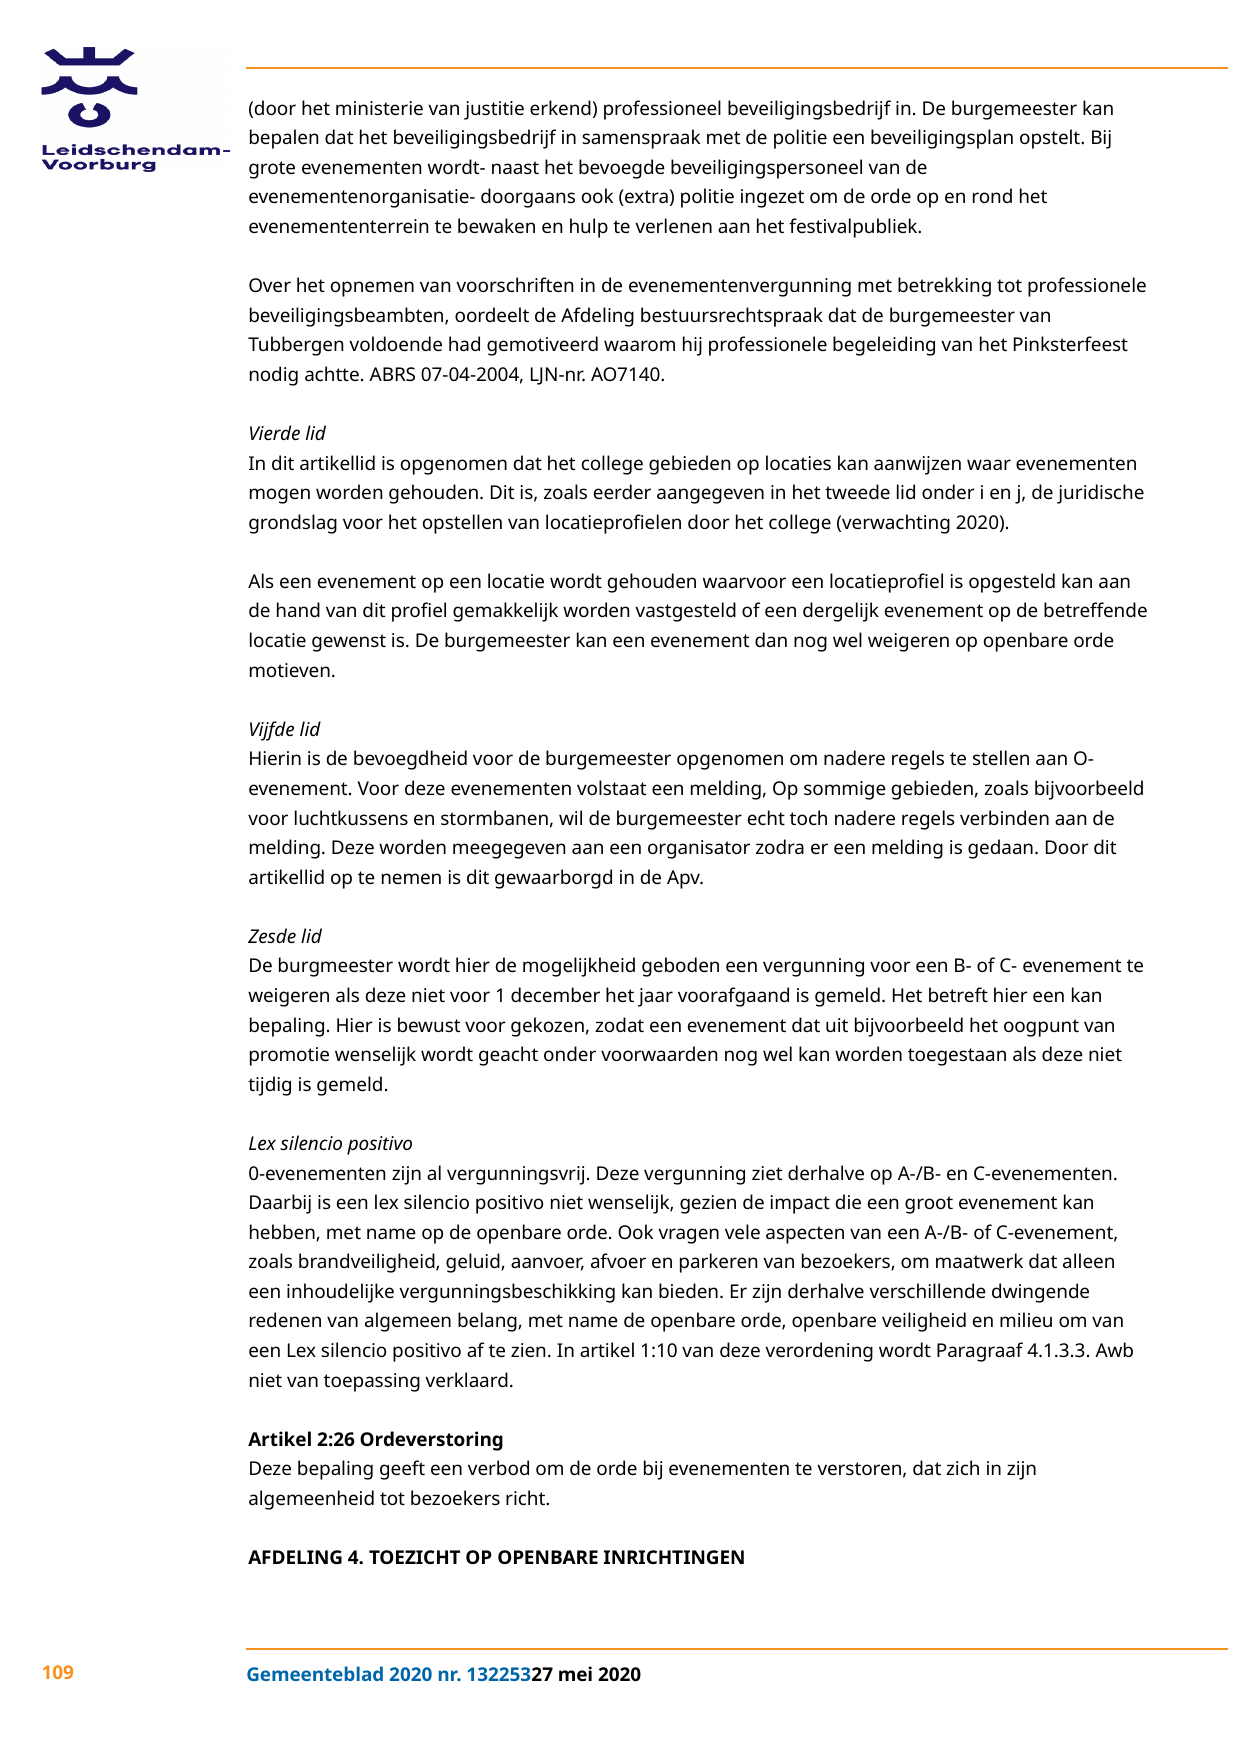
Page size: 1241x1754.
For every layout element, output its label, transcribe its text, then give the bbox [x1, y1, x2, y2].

text Vijfde lid [248, 716, 1152, 742]
text 0-evenementen zijn al vergunningsvrij. Deze vergunning ziet derhalve op A-/B- en C-evenementen. Daarbij is een lex silencio positivo niet wenselijk, gezien de impact die een groot evenement kan hebben, met name op de openbare orde. Ook vragen vele aspecten van een A-/B- of C-evenement, zoals brandveiligheid, geluid, aanvoer, afvoer en parkeren van bezoekers, om maatwerk dat alleen een inhoudelijke vergunningsbeschikking kan bieden. Er zijn derhalve verschillende dwingende redenen van algemeen belang, met name de openbare orde, openbare veiligheid en milieu om van een Lex silencio positivo af te zien. In artikel 1:10 van deze verordening wordt Paragraaf 4.1.3.3. Awb niet van toepassing verklaard. [248, 1160, 1152, 1393]
text Over het opnemen van voorschriften in de evenementenvergunning met betrekking tot professionele beveiligingsbeambten, oordeelt de Afdeling bestuursrechtspraak dat de burgemeester van Tubbergen voldoende had gemotiveerd waarom hij professionele begeleiding van het Pinksterfeest nodig achtte. ABRS 07-04-2004, LJN-nr. AO7140. [248, 272, 1152, 387]
text Zesde lid [248, 923, 1152, 949]
text Als een evenement op een locatie wordt gehouden waarvoor een locatieprofiel is opgesteld kan aan de hand van dit profiel gemakkelijk worden vastgesteld of een dergelijk evenement op de betreffende locatie gewenst is. De burgemeester kan een evenement dan nog wel weigeren op openbare orde motieven. [248, 568, 1152, 683]
text (door het ministerie van justitie erkend) professioneel beveiligingsbedrijf in. De burgemeester kan bepalen dat het beveiligingsbedrijf in samenspraak met de politie een beveiligingsplan opstelt. Bij grote evenementen wordt- naast het bevoegde beveiligingspersoneel van de evenementenorganisatie- doorgaans ook (extra) politie ingezet om de orde op en rond het evenemententerrein te bewaken en hulp te verlenen aan het festivalpubliek. [248, 95, 1152, 239]
picture [41, 47, 231, 172]
text Hierin is de bevoegdheid voor de burgemeester opgenomen om nadere regels te stellen aan O-evenement. Voor deze evenementen volstaat een melding, Op sommige gebieden, zoals bijvoorbeeld voor luchtkussens en stormbanen, wil de burgemeester echt toch nadere regels verbinden aan de melding. Deze worden meegegeven aan een organisator zodra er een melding is gedaan. Door dit artikellid op te nemen is dit gewaarborgd in de Apv. [248, 746, 1152, 890]
text Vierde lid [248, 420, 1152, 446]
text AFDELING 4. TOEZICHT OP OPENBARE INRICHTINGEN [248, 1544, 1152, 1570]
text In dit artikellid is opgenomen dat het college gebieden op locaties kan aanwijzen waar evenementen mogen worden gehouden. Dit is, zoals eerder aangegeven in het tweede lid onder i en j, de juridische grondslag voor het opstellen van locatieprofielen door het college (verwachting 2020). [248, 450, 1152, 535]
text Deze bepaling geeft een verbod om de orde bij evenementen te verstoren, dat zich in zijn algemeenheid tot bezoekers richt. [248, 1456, 1152, 1511]
text Lex silencio positivo [248, 1130, 1152, 1156]
text Artikel 2:26 Ordeverstoring [248, 1426, 1152, 1452]
text De burgmeester wordt hier de mogelijkheid geboden een vergunning voor een B- of C- evenement te weigeren als deze niet voor 1 december het jaar voorafgaand is gemeld. Het betreft hier een kan bepaling. Hier is bewust voor gekozen, zodat een evenement dat uit bijvoorbeeld het oogpunt van promotie wenselijk wordt geacht onder voorwaarden nog wel kan worden toegestaan als deze niet tijdig is gemeld. [248, 953, 1152, 1097]
